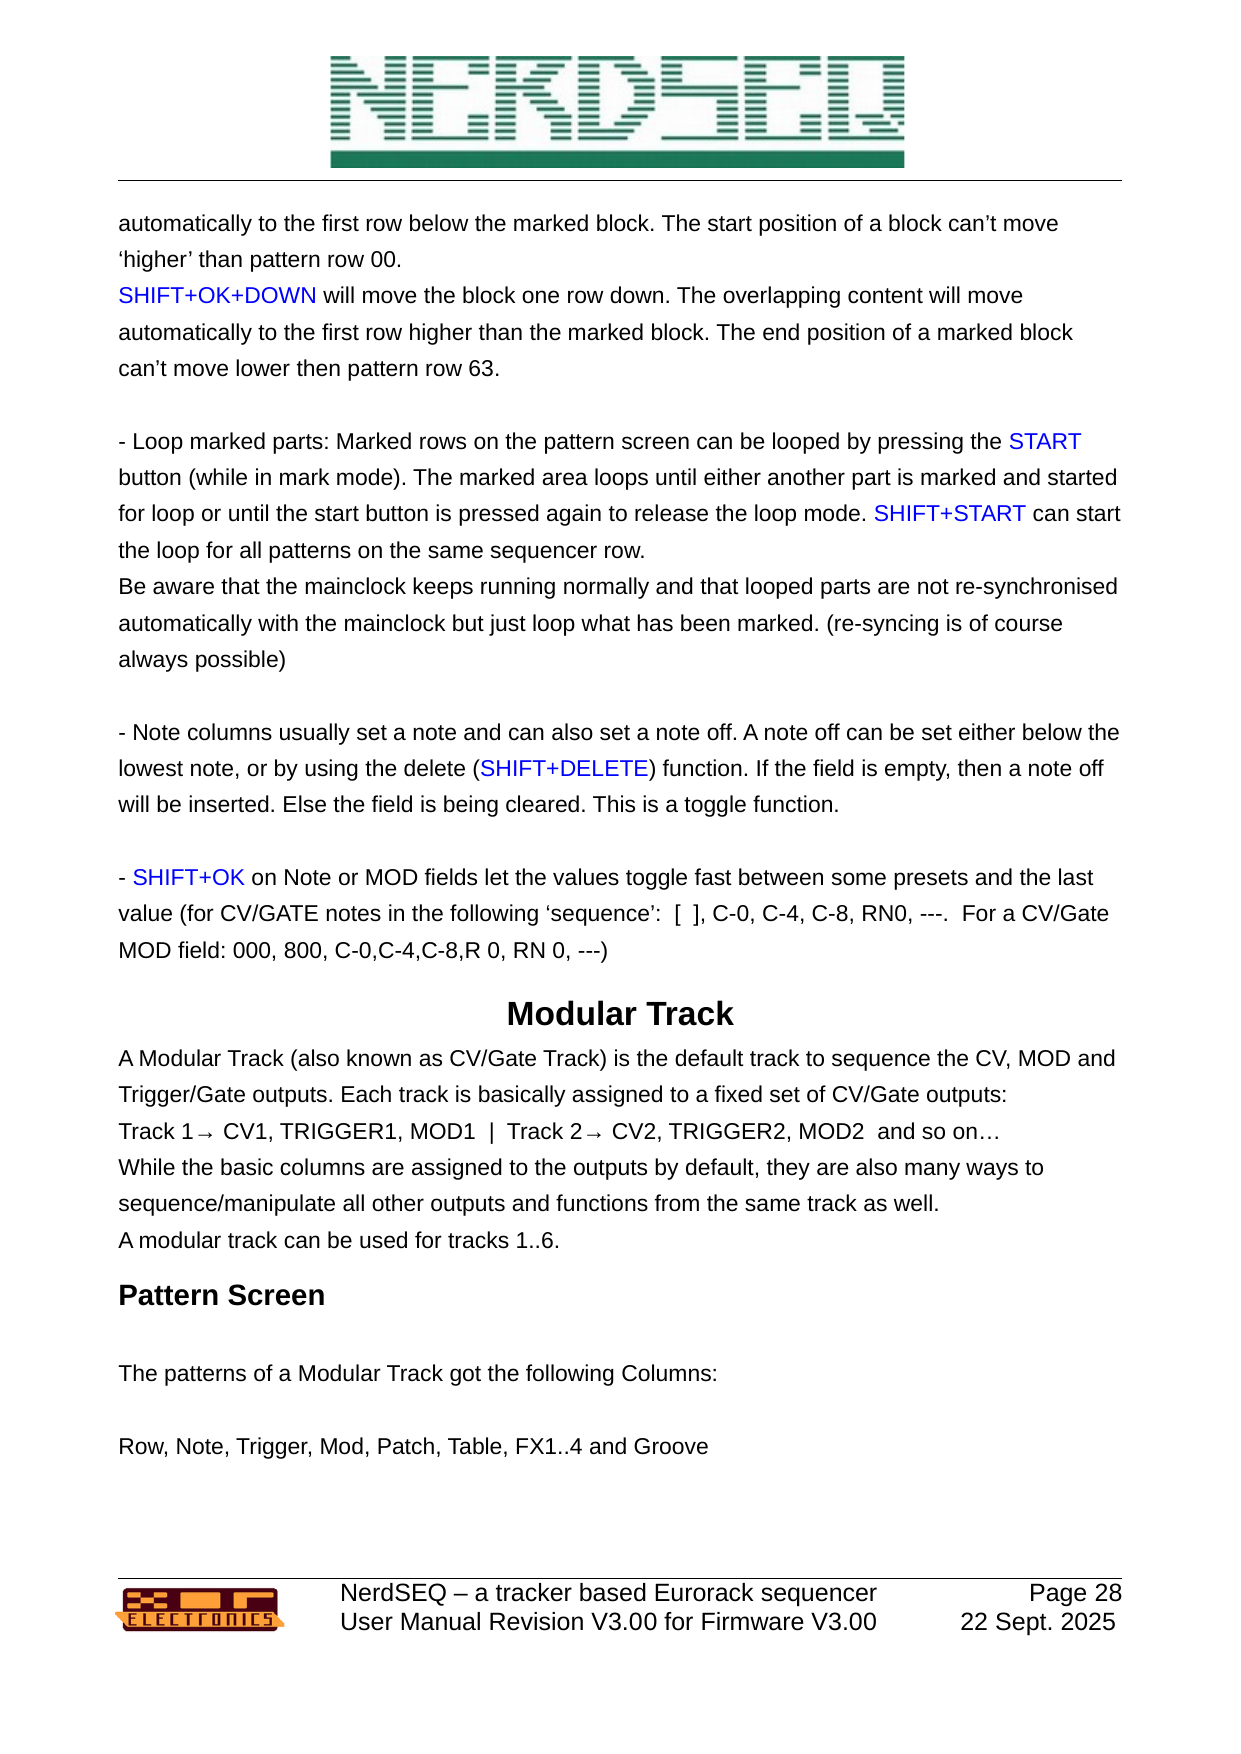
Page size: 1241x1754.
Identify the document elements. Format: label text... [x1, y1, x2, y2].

picture [330, 56, 905, 168]
text SHIFT+OK+DOWN will move the block one row down. The overlapping content will move automatically to the first row higher than the marked block. The end position of a marked block can’t move lower then pattern row 63. [118, 282, 1122, 381]
text While the basic columns are assigned to the outputs by default, they are also many ways to sequence/manipulate all other outputs and functions from the same track as well. [118, 1154, 1122, 1217]
text - Loop marked parts: Marked rows on the pattern screen can be looped by pressing the START button (while in mark mode). The marked area loops until either another part is marked and started for loop or until the start button is pressed again to release the loop mode. SHIFT+START can start the loop for all patterns on the same sequencer row. Be aware that the mainclock keeps running normally and that looped parts are not re-synchronised automatically with the mainclock but just loop what has been marked. (re-syncing is of course always possible) [118, 428, 1122, 672]
text The patterns of a Modular Track got the following Columns: [118, 1360, 1122, 1387]
picture [115, 1584, 285, 1634]
subtitle Pattern Screen [118, 1278, 1122, 1311]
text - Note columns usually set a note and can also set a note off. A note off can be set either below the lowest note, or by using the delete (SHIFT+DELETE) function. If the field is empty, then a note off will be inserted. Else the field is being cleared. This is a toggle function. - SHIFT+OK on Note or MOD fields let the values toggle fast between some presets and the last value (for CV/GATE notes in the following ‘sequence’: [ ], C-0, C-4, C-8, RN0, ---. For a CV/Gate MOD field: 000, 800, C-0,C-4,C-8,R 0, RN 0, ---) [118, 718, 1122, 963]
text A modular track can be used for tracks 1..6. [118, 1227, 1122, 1253]
subtitle Modular Track [118, 994, 1122, 1032]
text A Modular Track (also known as CV/Gate Track) is the default track to sequence the CV, MOD and Trigger/Gate outputs. Each track is basically assigned to a fixed set of CV/Gate outputs: [118, 1045, 1122, 1108]
text Row, Note, Trigger, Mod, Patch, Table, FX1..4 and Groove [118, 1433, 1122, 1459]
text automatically to the first row below the marked block. The start position of a block can’t move ‘higher’ than pattern row 00. [118, 209, 1122, 272]
text Track 1→ CV1, TRIGGER1, MOD1 | Track 2→ CV2, TRIGGER2, MOD2 and so on… [118, 1118, 1122, 1144]
